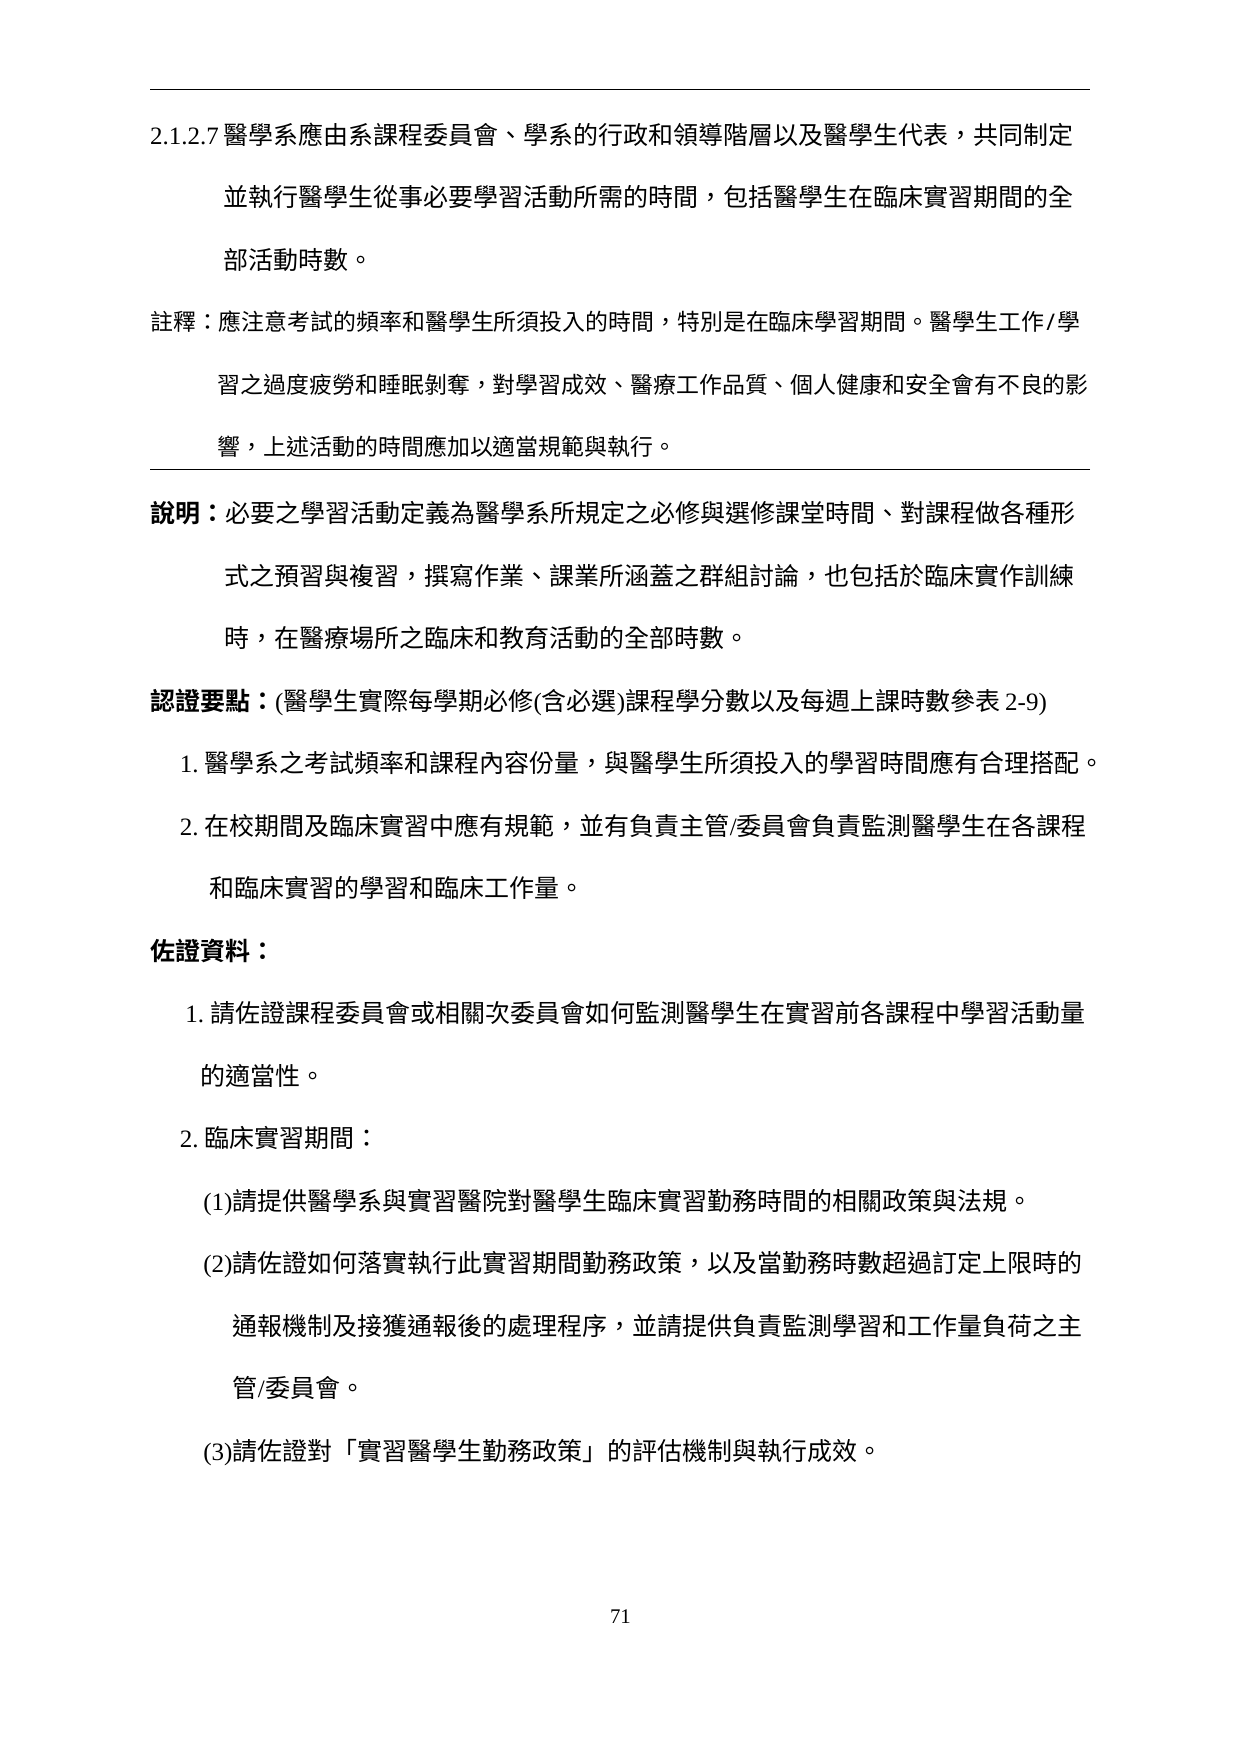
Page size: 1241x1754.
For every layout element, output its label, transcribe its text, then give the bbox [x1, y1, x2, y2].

text 認證要點：(醫學生實際每學期必修(含必選)課程學分數以及每週上課時數參表2-9) [150, 657, 1090, 720]
text 註釋：應注意考試的頻率和醫學生所須投入的時間，特別是在臨床學習期間。醫學生工作/學習之過度疲勞和睡眠剝奪，對學習成效、醫療工作品質、個人健康和安全會有不良的影響，上述活動的時間應加以適當規範與執行。 [150, 276, 1090, 469]
list 請佐證如何落實執行此實習期間勤務政策，以及當勤務時數超過訂定上限時的通報機制及接獲通報後的處理程序，並請提供負責監測學習和工作量負荷之主管/委員會。 [203, 1220, 1090, 1407]
text 說明：必要之學習活動定義為醫學系所規定之必修與選修課堂時間、對課程做各種形式之預習與複習，撰寫作業、課業所涵蓋之群組討論，也包括於臨床實作訓練時，在醫療場所之臨床和教育活動的全部時數。 [150, 470, 1090, 657]
list 醫學系之考試頻率和課程內容份量，與醫學生所須投入的學習時間應有合理搭配。 [179, 720, 1090, 782]
list 請提供醫學系與實習醫院對醫學生臨床實習勤務時間的相關政策與法規。 [203, 1157, 1090, 1220]
list 請佐證課程委員會或相關次委員會如何監測醫學生在實習前各課程中學習活動量的適當性。 [185, 970, 1090, 1095]
list 在校期間及臨床實習中應有規範，並有負責主管/委員會負責監測醫學生在各課程和臨床實習的學習和臨床工作量。 [179, 782, 1090, 907]
list 臨床實習期間： [179, 1095, 1090, 1157]
text 佐證資料： [150, 907, 1090, 970]
text 2.1.2.7醫學系應由系課程委員會、學系的行政和領導階層以及醫學生代表，共同制定並執行醫學生從事必要學習活動所需的時間，包括醫學生在臨床實習期間的全部活動時數。 [150, 90, 1090, 276]
list 請佐證對「實習醫學生勤務政策」的評估機制與執行成效。 [203, 1407, 1090, 1470]
